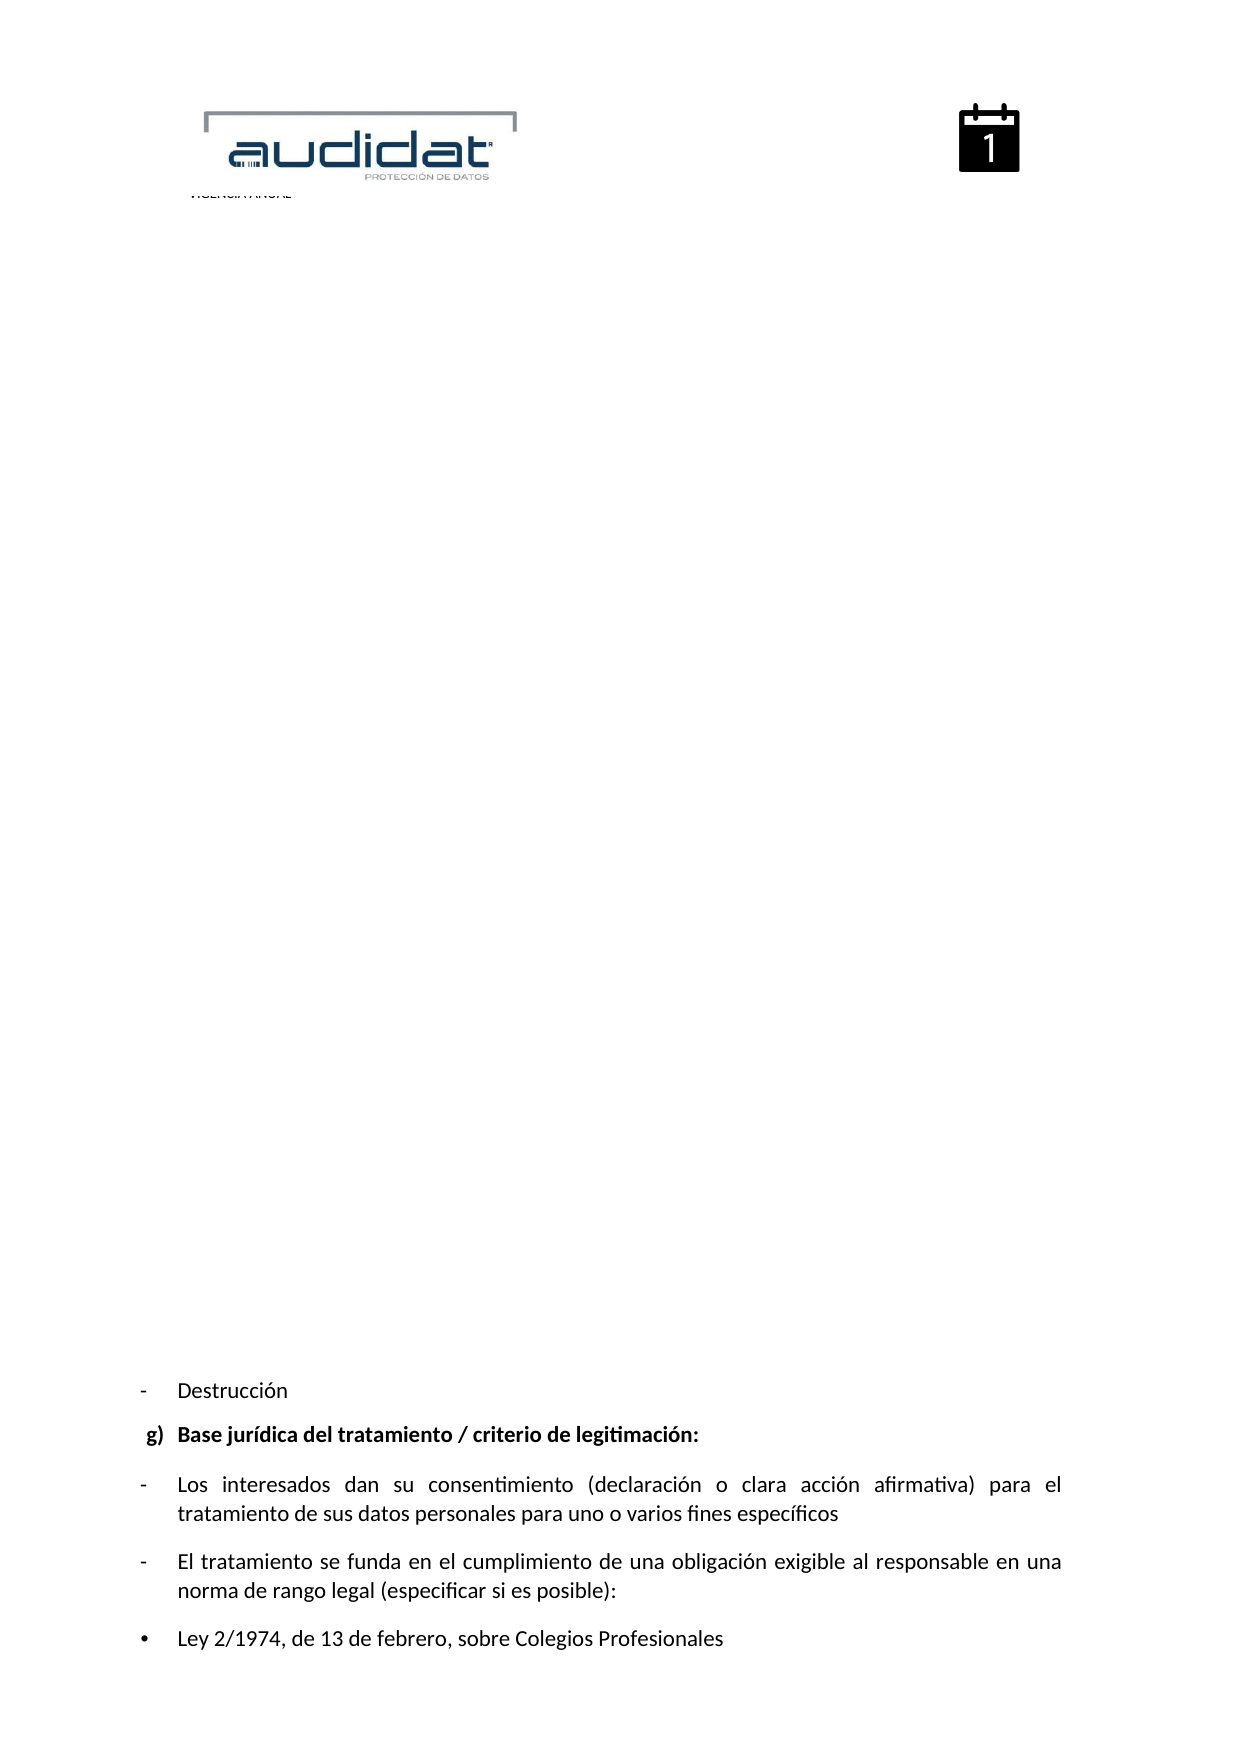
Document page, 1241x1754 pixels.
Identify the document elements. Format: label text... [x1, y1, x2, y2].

list Base jurídica del tratamiento / criterio de legitimación: [146, 1420, 1064, 1448]
list Ley 2/1974, de 13 de febrero, sobre Colegios Profesionales [140, 1624, 1064, 1652]
list Los interesados dan su consentimiento (declaración o clara acción afirmativa) para el tratamiento de sus datos personales para uno o varios fines específicos [140, 1470, 1064, 1527]
list El tratamiento se funda en el cumplimiento de una obligación exigible al responsable en una norma de rango legal (especificar si es posible): [140, 1547, 1064, 1604]
list Destrucción [140, 1376, 1064, 1404]
